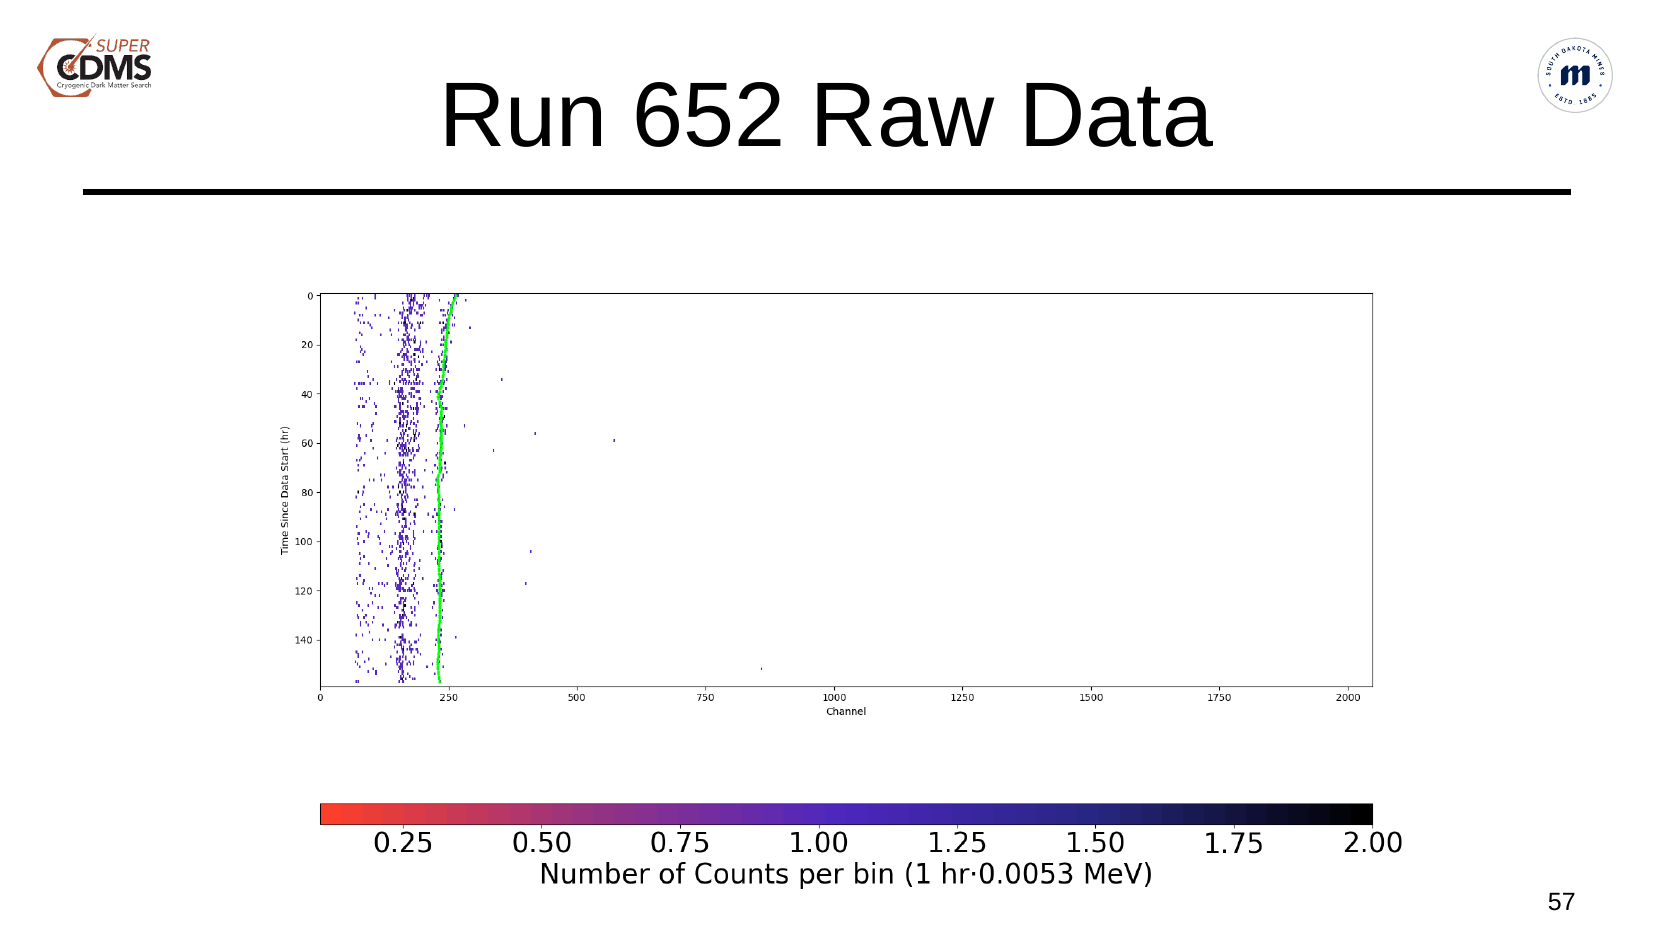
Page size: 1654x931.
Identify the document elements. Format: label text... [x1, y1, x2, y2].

title Run 652 Raw Data [82, 37, 1571, 193]
picture [37, 32, 151, 97]
picture [150, 210, 1508, 901]
picture [1571, 37, 1613, 113]
